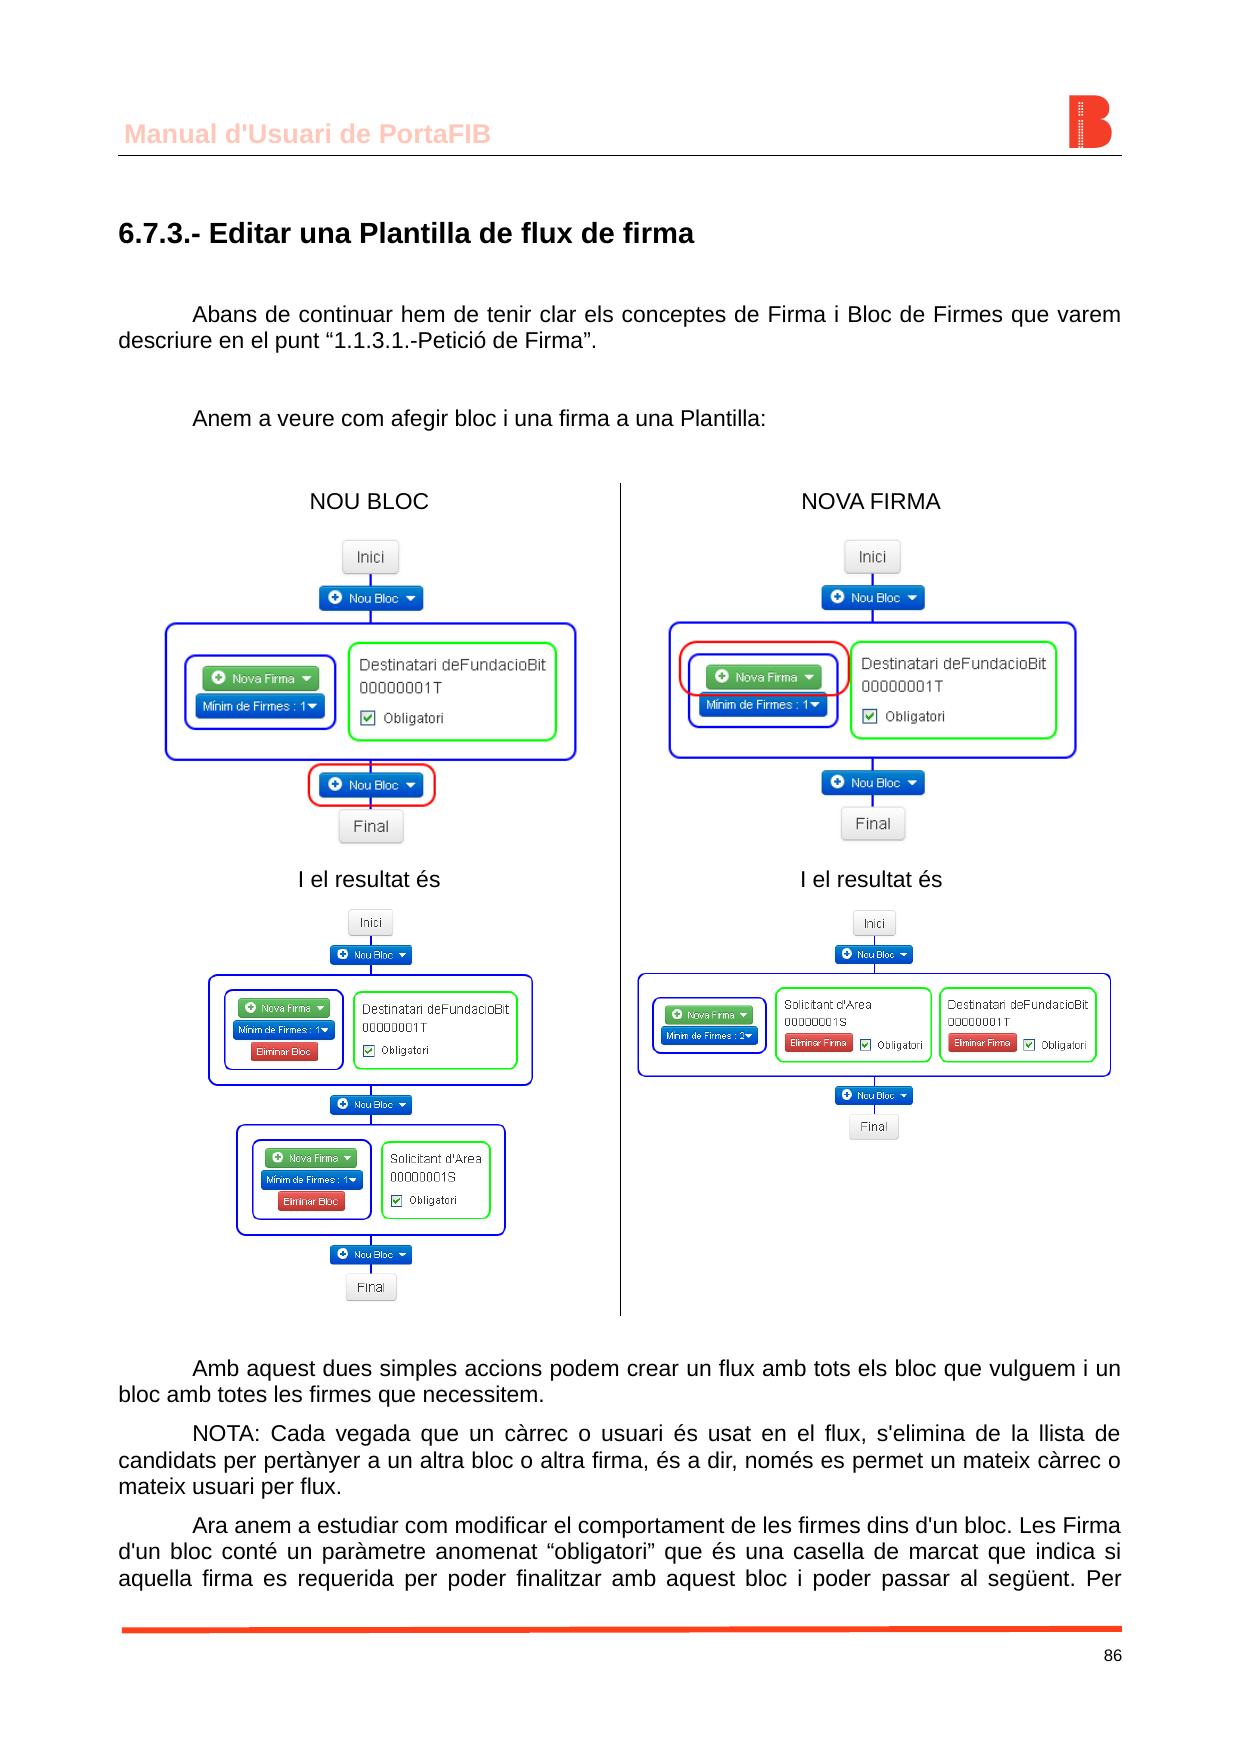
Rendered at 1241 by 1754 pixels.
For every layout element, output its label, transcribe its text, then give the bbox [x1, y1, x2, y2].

table_cell [621, 520, 1122, 860]
picture [150, 526, 588, 855]
text NOTA: Cada vegada que un càrrec o usuari és usat en el flux, s'elimina de la llista de candidats per pertànyer a un altra bloc o altra firma, és a dir, només es permet un mateix càrrec o mateix usuari per flux. [118, 1420, 1122, 1499]
text Anem a veure com afegir bloc i una firma a una Plantilla: [118, 405, 1122, 431]
text Ara anem a estudiar com modificar el comportament de les firmes dins d'un bloc. Les Firma d'un bloc conté un paràmetre anomenat “obligatori” que és una casella de marcat que indica si aquella firma es requerida per poder finalitzar amb aquest bloc i poder passar al següent. Per [118, 1512, 1122, 1591]
table_header NOU BLOC [118, 483, 620, 520]
picture [198, 903, 540, 1311]
picture [1063, 94, 1117, 150]
table_cell [118, 520, 620, 860]
subtitle Editar una Plantilla de flux de firma [118, 216, 1122, 249]
table_cell I el resultat és [621, 860, 1122, 898]
table_cell [118, 898, 620, 1316]
table_cell [621, 898, 1122, 1316]
picture [625, 903, 1117, 1146]
text Amb aquest dues simples accions podem crear un flux amb tots els bloc que vulguem i un bloc amb totes les firmes que necessitem. [118, 1355, 1122, 1408]
table_header NOVA FIRMA [621, 483, 1122, 520]
table_cell I el resultat és [118, 860, 620, 898]
text Abans de continuar hem de tenir clar els conceptes de Firma i Bloc de Firmes que varem descriure en el punt “1.1.3.1.-Petició de Firma”. [118, 301, 1122, 353]
picture [654, 526, 1088, 852]
